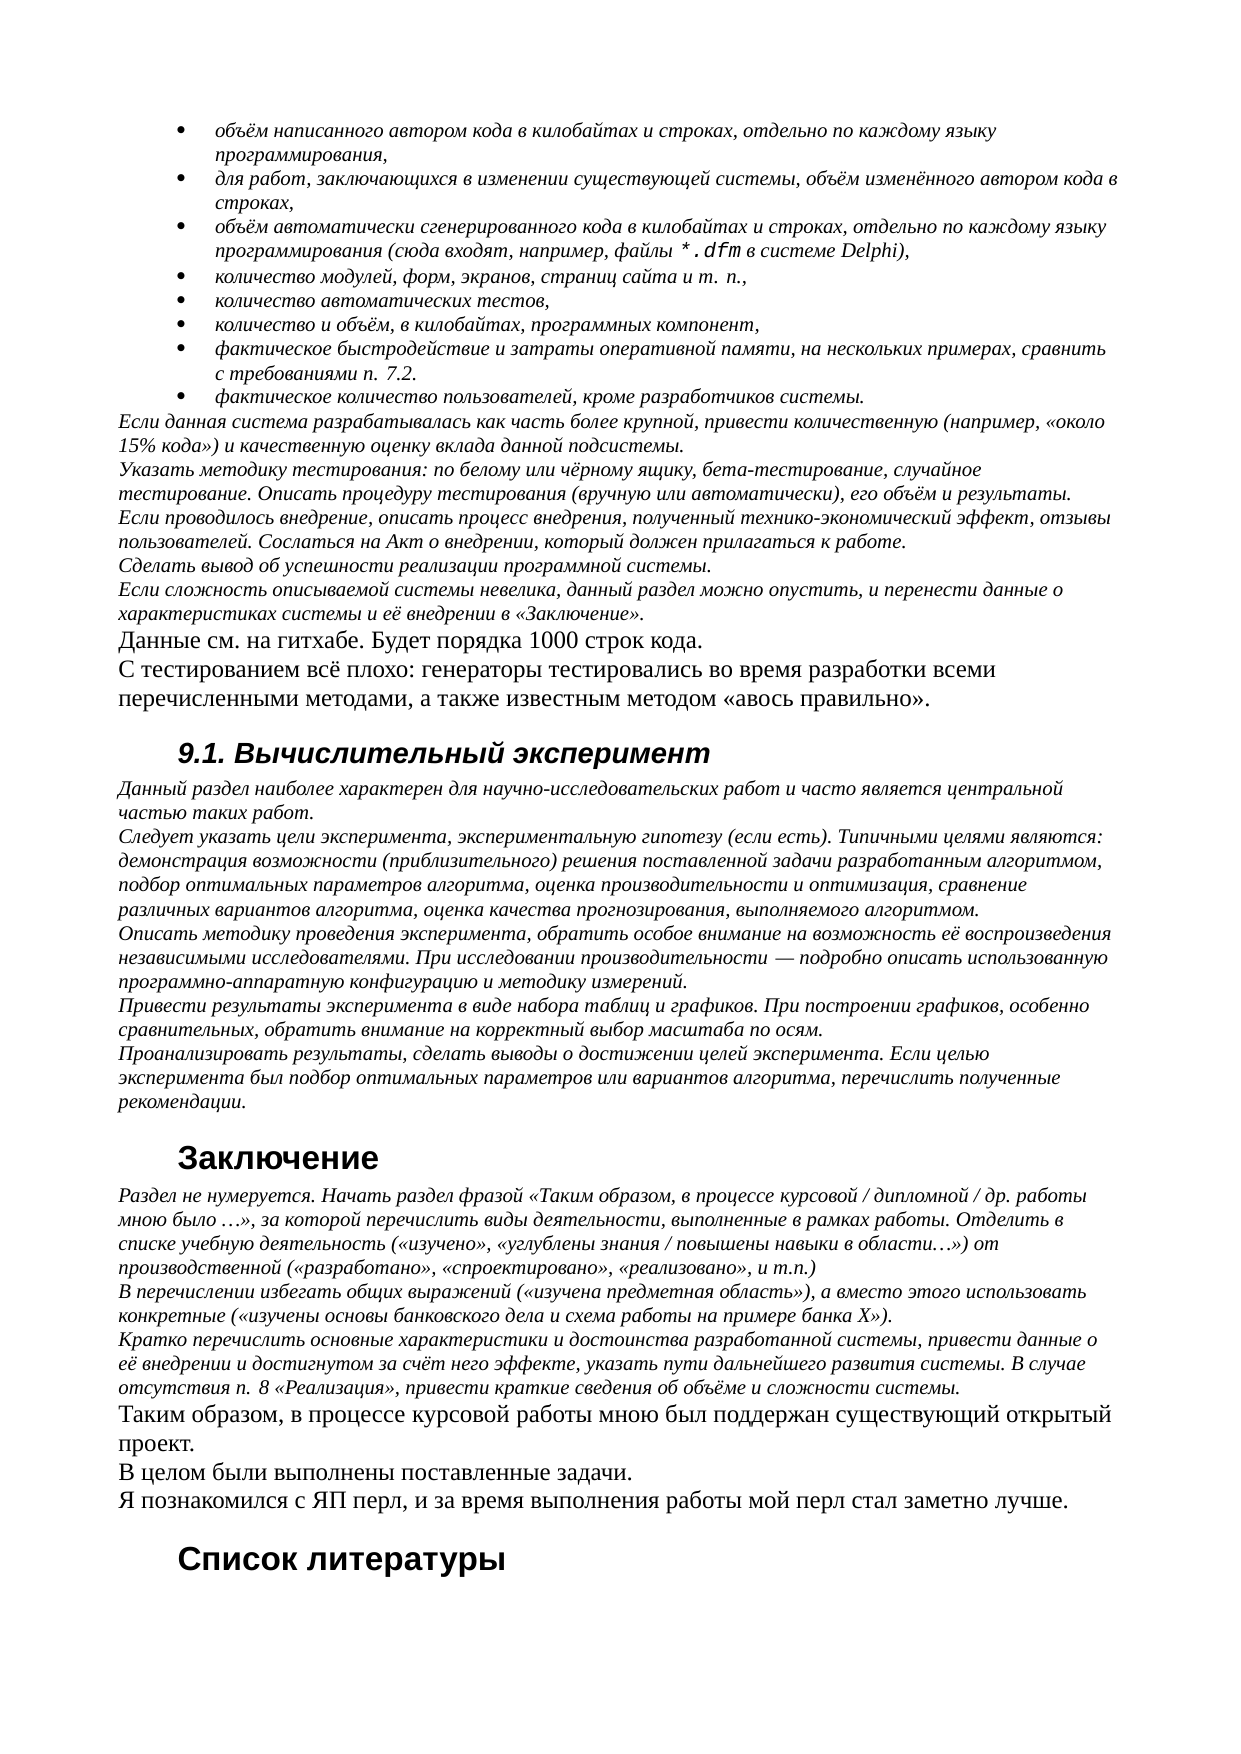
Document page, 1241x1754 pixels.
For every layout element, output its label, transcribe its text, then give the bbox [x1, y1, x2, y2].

subtitle 9.1. Вычислительный эксперимент [177, 736, 1122, 770]
list для работ, заключающихся в изменении существующей системы, объём изменённого автором кода в строках, [177, 166, 1122, 214]
subtitle Заключение [177, 1138, 1122, 1176]
text Сделать вывод об успешности реализации программной системы. [118, 553, 1122, 577]
text Таким образом, в процессе курсовой работы мною был поддержан существующий открытый проект. [118, 1399, 1122, 1457]
list количество автоматических тестов, [177, 288, 1122, 312]
subtitle Список литературы [177, 1539, 1122, 1578]
text В перечислении избегать общих выражений («изучена предметная область»), а вместо этого использовать конкретные («изучены основы банковского дела и схема работы на примере банка Х»). [118, 1279, 1122, 1327]
text Раздел не нумеруется. Начать раздел фразой «Таким образом, в процессе курсовой / дипломной / др. работы мною было …», за которой перечислить виды деятельности, выполненные в рамках работы. Отделить в списке учебную деятельность («изучено», «углублены знания / повышены навыки в области…») от производственной («разработано», «спроектировано», «реализовано», и т.п.) [118, 1183, 1122, 1279]
text Я познакомился с ЯП перл, и за время выполнения работы мой перл стал заметно лучше. [118, 1486, 1122, 1514]
list объём автоматически сгенерированного кода в килобайтах и строках, отдельно по каждому языку программирования (сюда входят, например, файлы *.dfm в системе Delphi), [177, 214, 1122, 264]
list фактическое быстродействие и затраты оперативной памяти, на нескольких примерах, сравнить с требованиями п. 7.2. [177, 336, 1122, 384]
text Данные см. на гитхабе. Будет порядка 1000 строк кода. [118, 625, 1122, 654]
text Если данная система разрабатывалась как часть более крупной, привести количественную (например, «около 15% кода») и качественную оценку вклада данной подсистемы. [118, 408, 1122, 457]
text Привести результаты эксперимента в виде набора таблиц и графиков. При построении графиков, особенно сравнительных, обратить внимание на корректный выбор масштаба по осям. [118, 993, 1122, 1041]
text Описать методику проведения эксперимента, обратить особое внимание на возможность её воспроизведения независимыми исследователями. При исследовании производительности — подробно описать использованную программно-аппаратную конфигурацию и методику измерений. [118, 921, 1122, 993]
text Проанализировать результаты, сделать выводы о достижении целей эксперимента. Если целью эксперимента был подбор оптимальных параметров или вариантов алгоритма, перечислить полученные рекомендации. [118, 1041, 1122, 1113]
text В целом были выполнены поставленные задачи. [118, 1457, 1122, 1486]
list объём написанного автором кода в килобайтах и строках, отдельно по каждому языку программирования, [177, 118, 1122, 166]
text Указать методику тестирования: по белому или чёрному ящику, бета-тестирование, случайное тестирование. Описать процедуру тестирования (вручную или автоматически), его объём и результаты. [118, 457, 1122, 505]
text Данный раздел наиболее характерен для научно-исследовательских работ и часто является центральной частью таких работ. [118, 776, 1122, 824]
text Следует указать цели эксперимента, экспериментальную гипотезу (если есть). Типичными целями являются: демонстрация возможности (приблизительного) решения поставленной задачи разработанным алгоритмом, подбор оптимальных параметров алгоритма, оценка производительности и оптимизация, сравнение различных вариантов алгоритма, оценка качества прогнозирования, выполняемого алгоритмом. [118, 824, 1122, 921]
text С тестированием всё плохо: генераторы тестировались во время разработки всеми перечисленными методами, а также известным методом «авось правильно». [118, 654, 1122, 711]
list количество модулей, форм, экранов, страниц сайта и т. п., [177, 264, 1122, 288]
list количество и объём, в килобайтах, программных компонент, [177, 312, 1122, 336]
text Если проводилось внедрение, описать процесс внедрения, полученный технико-экономический эффект, отзывы пользователей. Сослаться на Акт о внедрении, который должен прилагаться к работе. [118, 505, 1122, 553]
text Если сложность описываемой системы невелика, данный раздел можно опустить, и перенести данные о характеристиках системы и её внедрении в «Заключение». [118, 577, 1122, 625]
text Кратко перечислить основные характеристики и достоинства разработанной системы, привести данные о её внедрении и достигнутом за счёт него эффекте, указать пути дальнейшего развития системы. В случае отсутствия п. 8 «Реализация», привести краткие сведения об объёме и сложности системы. [118, 1327, 1122, 1399]
list фактическое количество пользователей, кроме разработчиков системы. [177, 384, 1122, 408]
